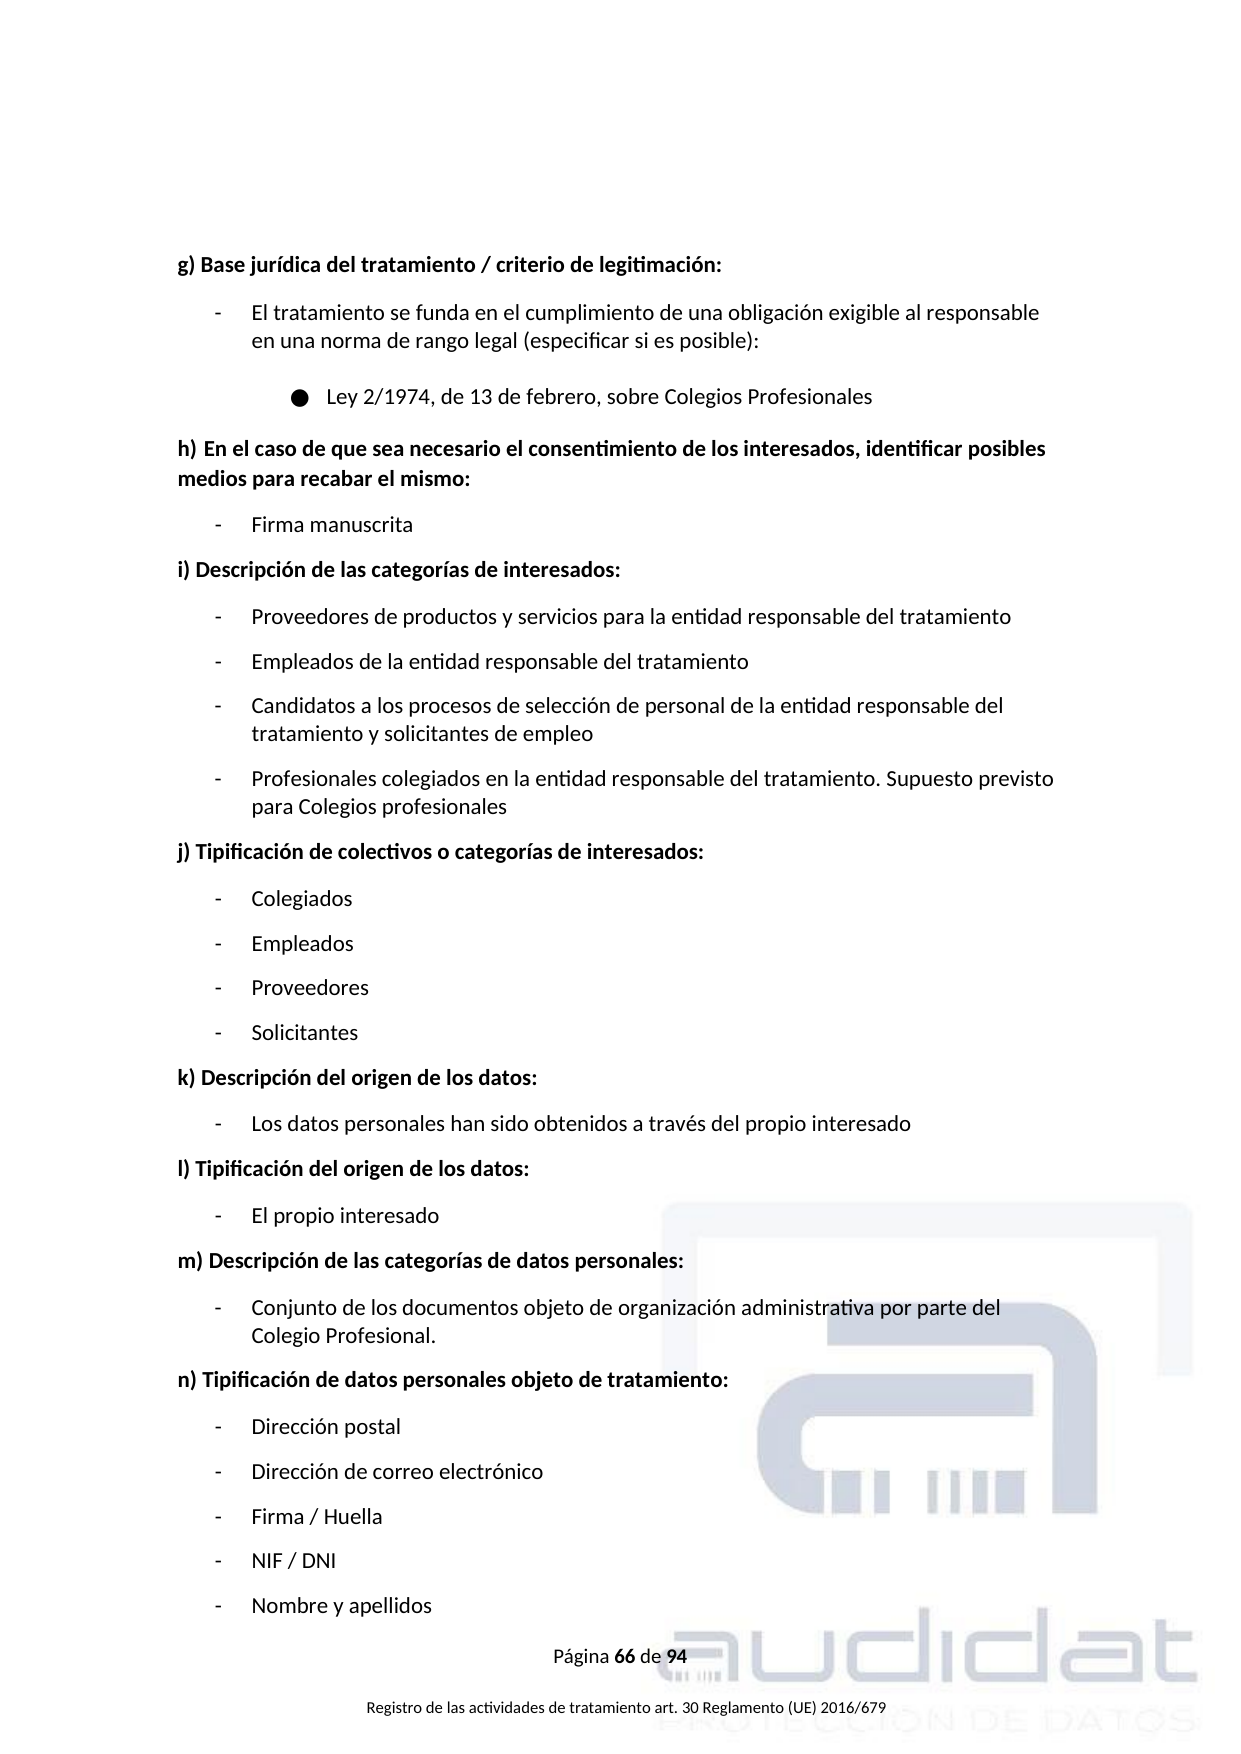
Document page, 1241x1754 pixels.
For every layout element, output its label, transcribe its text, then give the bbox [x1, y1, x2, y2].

subtitle Descripción de las categorías de interesados: [177, 555, 1226, 583]
text Registro de las actividades de tratamiento art. 30 Reglamento (UE) 2016/679 [366, 1697, 1226, 1717]
picture [640, 1485, 1215, 1502]
picture [640, 1393, 1215, 1412]
picture [640, 1229, 1215, 1246]
list Proveedores [214, 973, 1226, 1001]
list Colegiados [214, 884, 1226, 912]
list Conjunto de los documentos objeto de organización administrativa por parte del Colegio Profesional. [214, 1293, 1063, 1349]
picture [640, 1575, 1215, 1591]
list Solicitantes [214, 1018, 1226, 1046]
list Ley 2/1974, de 13 de febrero, sobre Colegios Profesionales [289, 370, 1226, 417]
list Candidatos a los procesos de selección de personal de la entidad responsable del tratamiento y solicitantes de empleo [214, 692, 1063, 748]
list NIF / DNI [214, 1547, 1226, 1575]
picture [640, 1619, 1215, 1697]
subtitle Tipificación de datos personales objeto de tratamiento: [177, 1365, 1226, 1393]
list El tratamiento se funda en el cumplimiento de una obligación exigible al responsable en una norma de rango legal (especificar si es posible): [214, 298, 1063, 354]
picture [640, 1440, 1215, 1457]
list Dirección postal [214, 1412, 1226, 1440]
subtitle Tipificación del origen de los datos: [177, 1154, 1226, 1182]
subtitle Tipificación de colectivos o categorías de interesados: [177, 837, 1226, 865]
picture [640, 1274, 1215, 1365]
list Firma manuscrita [214, 511, 1226, 539]
list Nombre y apellidos [214, 1591, 1226, 1619]
list Dirección de correo electrónico [214, 1457, 1226, 1485]
subtitle Descripción del origen de los datos: [177, 1063, 1226, 1091]
subtitle En el caso de que sea necesario el consentimiento de los interesados, identificar posibles medios para recabar el mismo: [177, 434, 1063, 492]
picture [640, 1717, 1215, 1743]
text Página 66 de 94 [177, 1643, 1063, 1669]
list El propio interesado [214, 1201, 1226, 1229]
list Proveedores de productos y servicios para la entidad responsable del tratamiento [214, 602, 1226, 630]
list Empleados de la entidad responsable del tratamiento [214, 647, 1226, 675]
picture [640, 1530, 1215, 1547]
subtitle Descripción de las categorías de datos personales: [177, 1246, 1226, 1274]
list Firma / Huella [214, 1502, 1226, 1530]
picture [640, 1193, 1215, 1201]
subtitle Base jurídica del tratamiento / criterio de legitimación: [177, 251, 1226, 279]
list Empleados [214, 929, 1226, 957]
list Los datos personales han sido obtenidos a través del propio interesado [214, 1109, 1226, 1138]
list Profesionales colegiados en la entidad responsable del tratamiento. Supuesto previsto para Colegios profesionales [214, 764, 1063, 820]
